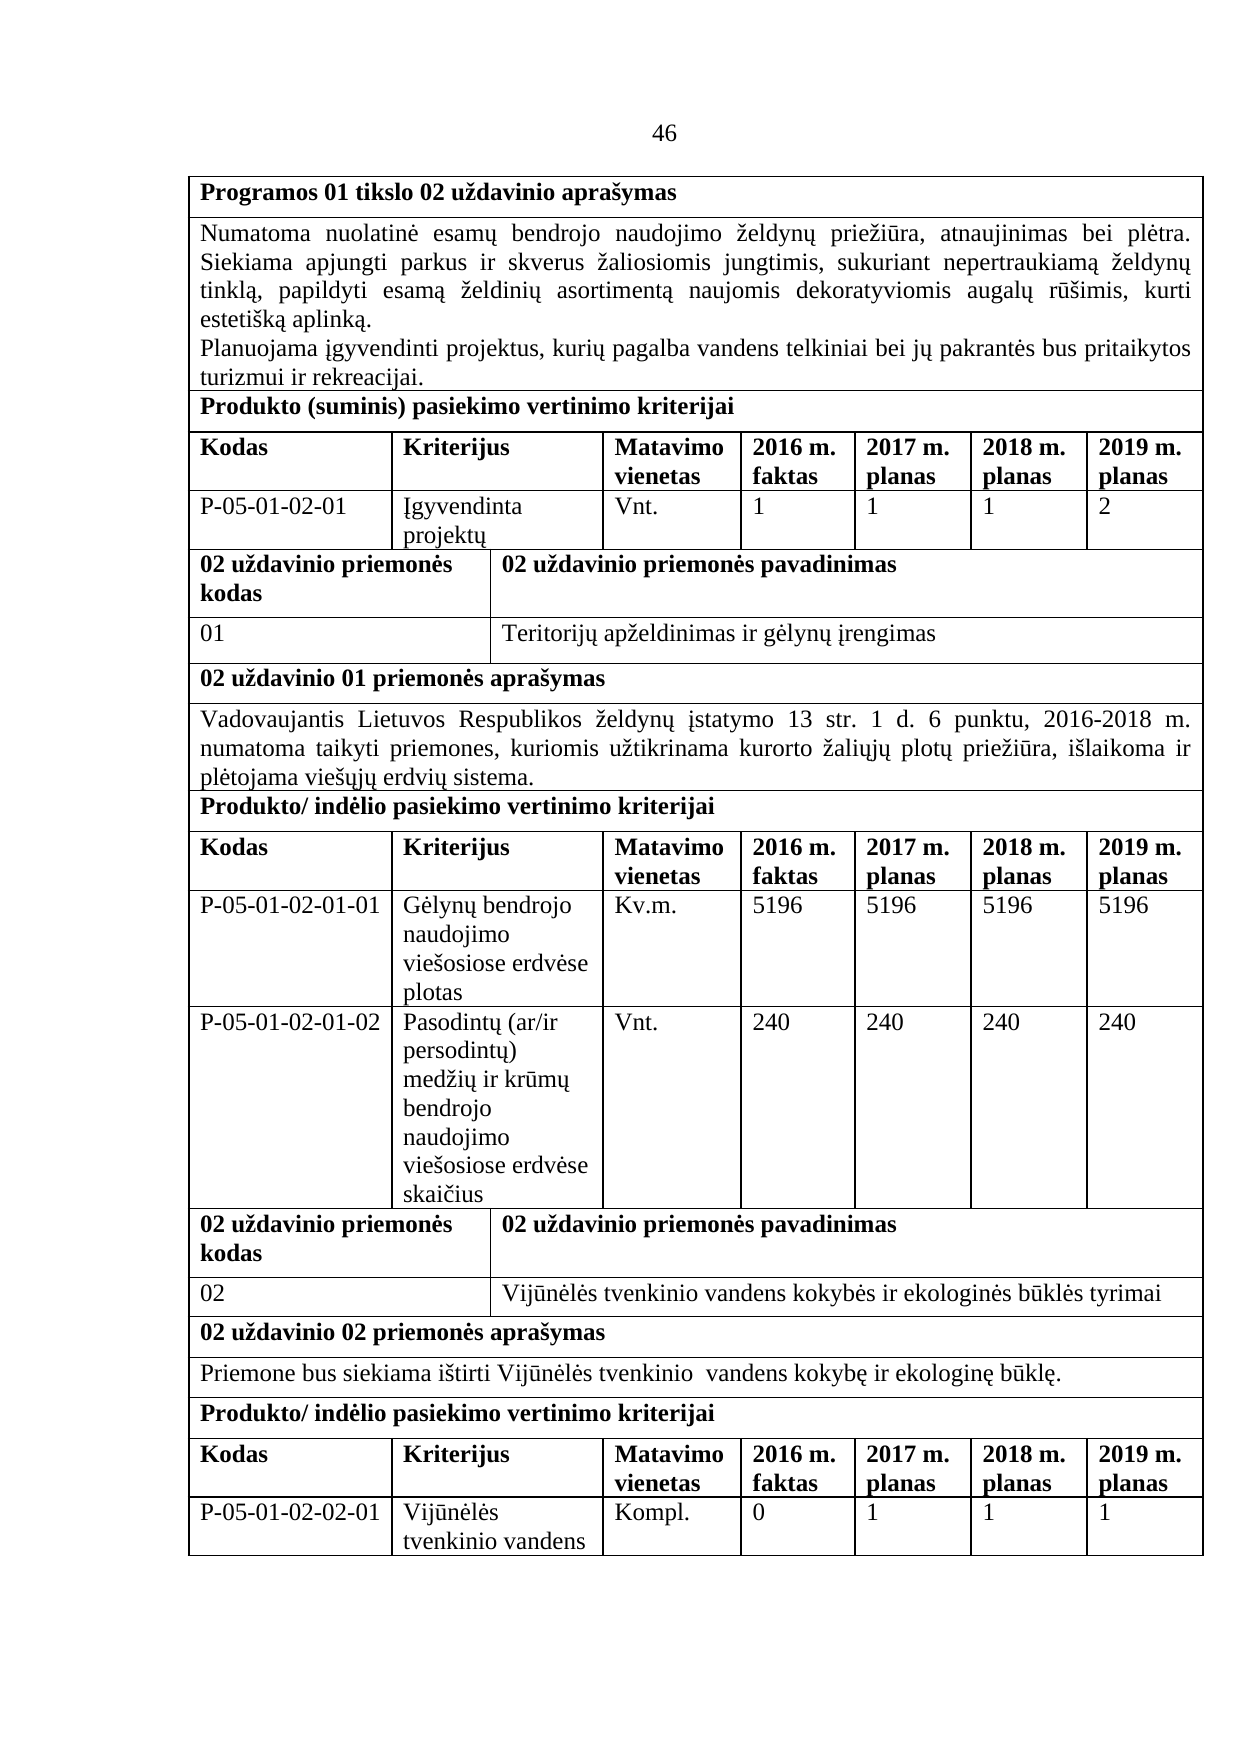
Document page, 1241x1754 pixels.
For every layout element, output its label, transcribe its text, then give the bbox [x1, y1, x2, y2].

table_cell Kriterijus [393, 832, 602, 889]
table_cell Kompl. [604, 1498, 740, 1555]
table_cell 1 [972, 1498, 1086, 1555]
table_cell Kodas [190, 433, 391, 490]
table_cell 02 uždavinio priemonės kodas [190, 1209, 490, 1277]
table_cell 2019 m. planas [1088, 1439, 1202, 1496]
table_cell 240 [856, 1007, 970, 1208]
table_cell 2017 m. planas [856, 1439, 970, 1496]
table_cell Vadovaujantis Lietuvos Respublikos želdynų įstatymo 13 str. 1 d. 6 punktu, 2016-2018 m. numatoma taikyti priemones, kuriomis užtikrinama kurorto žaliųjų plotų priežiūra, išlaikoma ir plėtojama viešųjų erdvių sistema. [190, 704, 1202, 790]
table_cell Kodas [190, 832, 391, 889]
table_cell Numatoma nuolatinė esamų bendrojo naudojimo želdynų priežiūra, atnaujinimas bei plėtra. Siekiama apjungti parkus ir skverus žaliosiomis jungtimis, sukuriant nepertraukiamą želdynų tinklą, papildyti esamą želdinių asortimentą naujomis dekoratyviomis augalų rūšimis, kurti estetišką aplinką. Planuojama įgyvendinti projektus, kurių pagalba vandens telkiniai bei jų pakrantės bus pritaikytos turizmui ir rekreacijai. [190, 218, 1202, 390]
table_cell 1 [856, 491, 970, 548]
table_cell 240 [742, 1007, 854, 1208]
table_cell P-05-01-02-02-01 [190, 1498, 391, 1555]
table_cell 1 [1088, 1498, 1202, 1555]
table_cell 02 uždavinio priemonės kodas [190, 550, 490, 617]
table_cell 2019 m. planas [1088, 832, 1202, 889]
table_cell 2018 m. planas [972, 832, 1086, 889]
table_cell Produkto/ indėlio pasiekimo vertinimo kriterijai [190, 791, 1202, 831]
table_cell Teritorijų apželdinimas ir gėlynų įrengimas [491, 618, 1202, 662]
table_cell 5196 [742, 891, 854, 1006]
table_cell 1 [742, 491, 854, 548]
table_cell Priemone bus siekiama ištirti Vijūnėlės tvenkinio vandens kokybę ir ekologinę būklę. [190, 1358, 1202, 1397]
table_cell Vijūnėlės tvenkinio vandens kokybės ir ekologinės būklės tyrimai [491, 1278, 1202, 1316]
table_cell 2018 m. planas [972, 433, 1086, 490]
table_cell Kriterijus [393, 433, 602, 490]
table_cell 2017 m. planas [856, 433, 970, 490]
table_cell 0 [742, 1498, 854, 1555]
table_cell Programos 01 tikslo 02 uždavinio aprašymas [190, 177, 1202, 217]
table_cell 2016 m. faktas [742, 433, 854, 490]
table_cell 1 [856, 1498, 970, 1555]
table_cell Įgyvendinta projektų [393, 491, 602, 548]
table_cell P-05-01-02-01-02 [190, 1007, 391, 1208]
table_cell 2016 m. faktas [742, 1439, 854, 1496]
table_cell 5196 [856, 891, 970, 1006]
table_cell Matavimo vienetas [604, 433, 740, 490]
table_cell Pasodintų (ar/ir persodintų) medžių ir krūmų bendrojo naudojimo viešosiose erdvėse skaičius [393, 1007, 602, 1208]
table_cell Matavimo vienetas [604, 832, 740, 889]
table_cell 02 uždavinio priemonės pavadinimas [491, 1209, 1202, 1277]
table_cell 240 [1088, 1007, 1202, 1208]
table_cell Gėlynų bendrojo naudojimo viešosiose erdvėse plotas [393, 891, 602, 1006]
table_cell 01 [190, 618, 490, 662]
table_cell Vnt. [604, 491, 740, 548]
table_cell Kriterijus [393, 1439, 602, 1496]
table_cell Produkto/ indėlio pasiekimo vertinimo kriterijai [190, 1398, 1202, 1438]
table_cell P-05-01-02-01-01 [190, 891, 391, 1006]
table_cell 5196 [1088, 891, 1202, 1006]
table_cell Matavimo vienetas [604, 1439, 740, 1496]
table_cell 02 [190, 1278, 490, 1316]
table_cell 2 [1088, 491, 1202, 548]
table_cell Vijūnėlės tvenkinio vandens [393, 1498, 602, 1555]
table_cell 2019 m. planas [1088, 433, 1202, 490]
table_cell Produkto (suminis) pasiekimo vertinimo kriterijai [190, 391, 1202, 431]
table_cell 02 uždavinio priemonės pavadinimas [491, 550, 1202, 617]
table_cell 2017 m. planas [856, 832, 970, 889]
table_cell 5196 [972, 891, 1086, 1006]
table_cell 1 [972, 491, 1086, 548]
table_cell Vnt. [604, 1007, 740, 1208]
table_cell 02 uždavinio 02 priemonės aprašymas [190, 1317, 1202, 1357]
table_cell Kodas [190, 1439, 391, 1496]
table_cell 2016 m. faktas [742, 832, 854, 889]
table_cell 240 [972, 1007, 1086, 1208]
table_cell Kv.m. [604, 891, 740, 1006]
table_cell 2018 m. planas [972, 1439, 1086, 1496]
table_cell 02 uždavinio 01 priemonės aprašymas [190, 664, 1202, 703]
table_cell P-05-01-02-01 [190, 491, 391, 548]
